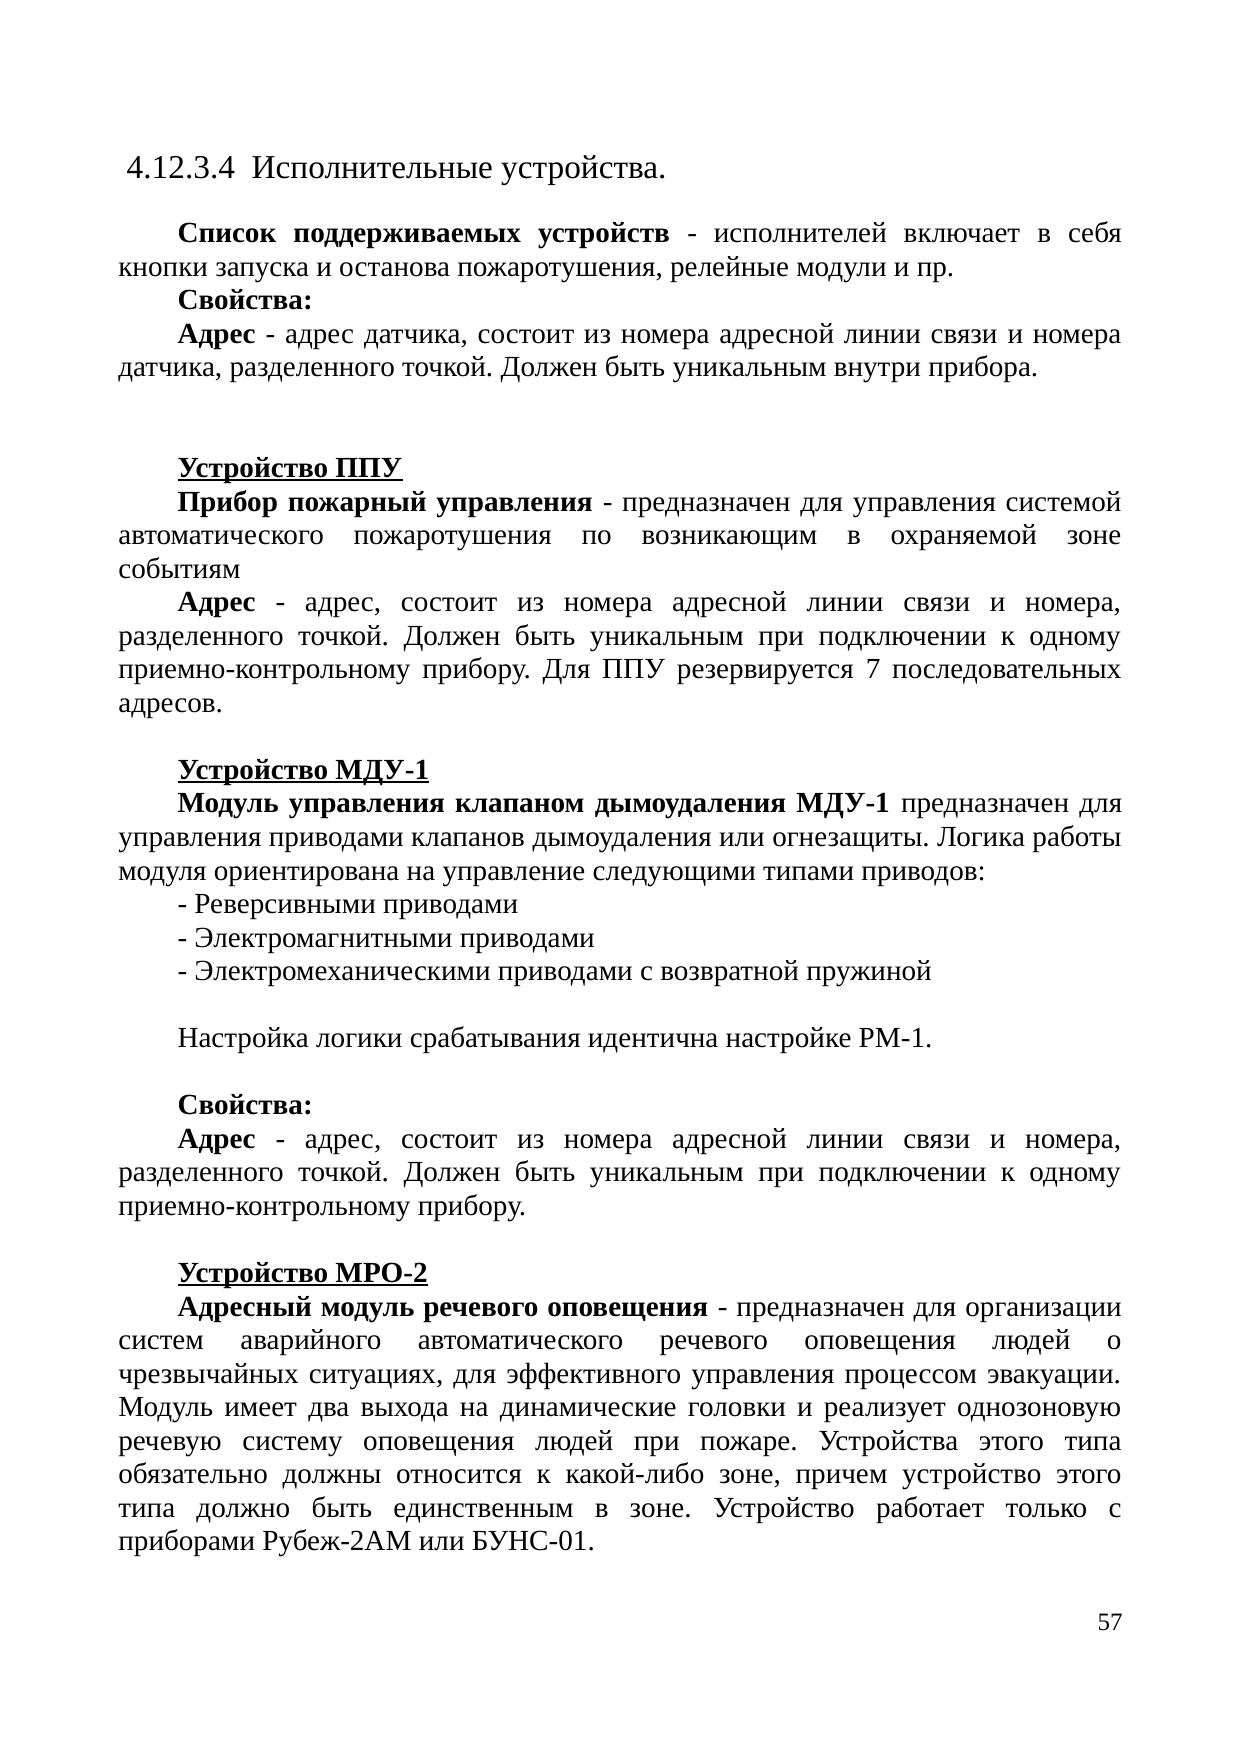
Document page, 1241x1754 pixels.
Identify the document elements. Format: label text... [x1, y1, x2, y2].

text Свойства: [118, 1054, 1122, 1121]
text Адрес - адрес, состоит из номера адресной линии связи и номера, разделенного точкой. Должен быть уникальным при подключении к одному приемно-контрольному прибору. [118, 1121, 1122, 1222]
text Устройство МРО-2 [118, 1222, 1122, 1289]
text Адресный модуль речевого оповещения - предназначен для организации систем аварийного автоматического речевого оповещения людей о чрезвычайных ситуациях, для эффективного управления процессом эвакуации. Модуль имеет два выхода на динамические головки и реализует однозоновую речевую систему оповещения людей при пожаре. Устройства этого типа обязательно должны относится к какой-либо зоне, причем устройство этого типа должно быть единственным в зоне. Устройство работает только с приборами Рубеж-2АМ или БУНС-01. [118, 1289, 1122, 1557]
text Прибор пожарный управления - предназначен для управления системой автоматического пожаротушения по возникающим в охраняемой зоне событиям [118, 484, 1122, 584]
text Устройство МДУ-1 [118, 718, 1122, 786]
text Список поддерживаемых устройств - исполнителей включает в себя кнопки запуска и останова пожаротушения, релейные модули и пр. [118, 215, 1122, 282]
subtitle Исполнительные устройства. [118, 148, 1122, 186]
text Свойства: [118, 282, 1122, 316]
text - Электромеханическими приводами с возвратной пружиной [118, 953, 1122, 987]
text - Реверсивными приводами [118, 886, 1122, 920]
text - Электромагнитными приводами [118, 920, 1122, 953]
text Адрес - адрес датчика, состоит из номера адресной линии связи и номера датчика, разделенного точкой. Должен быть уникальным внутри прибора. [118, 316, 1122, 383]
text Устройство ППУ [118, 383, 1122, 484]
text Адрес - адрес, состоит из номера адресной линии связи и номера, разделенного точкой. Должен быть уникальным при подключении к одному приемно-контрольному прибору. Для ППУ резервируется 7 последовательных адресов. [118, 584, 1122, 718]
text Настройка логики срабатывания идентична настройке РМ-1. [118, 987, 1122, 1054]
text Модуль управления клапаном дымоудаления МДУ-1 предназначен для управления приводами клапанов дымоудаления или огнезащиты. Логика работы модуля ориентирована на управление следующими типами приводов: [118, 786, 1122, 886]
